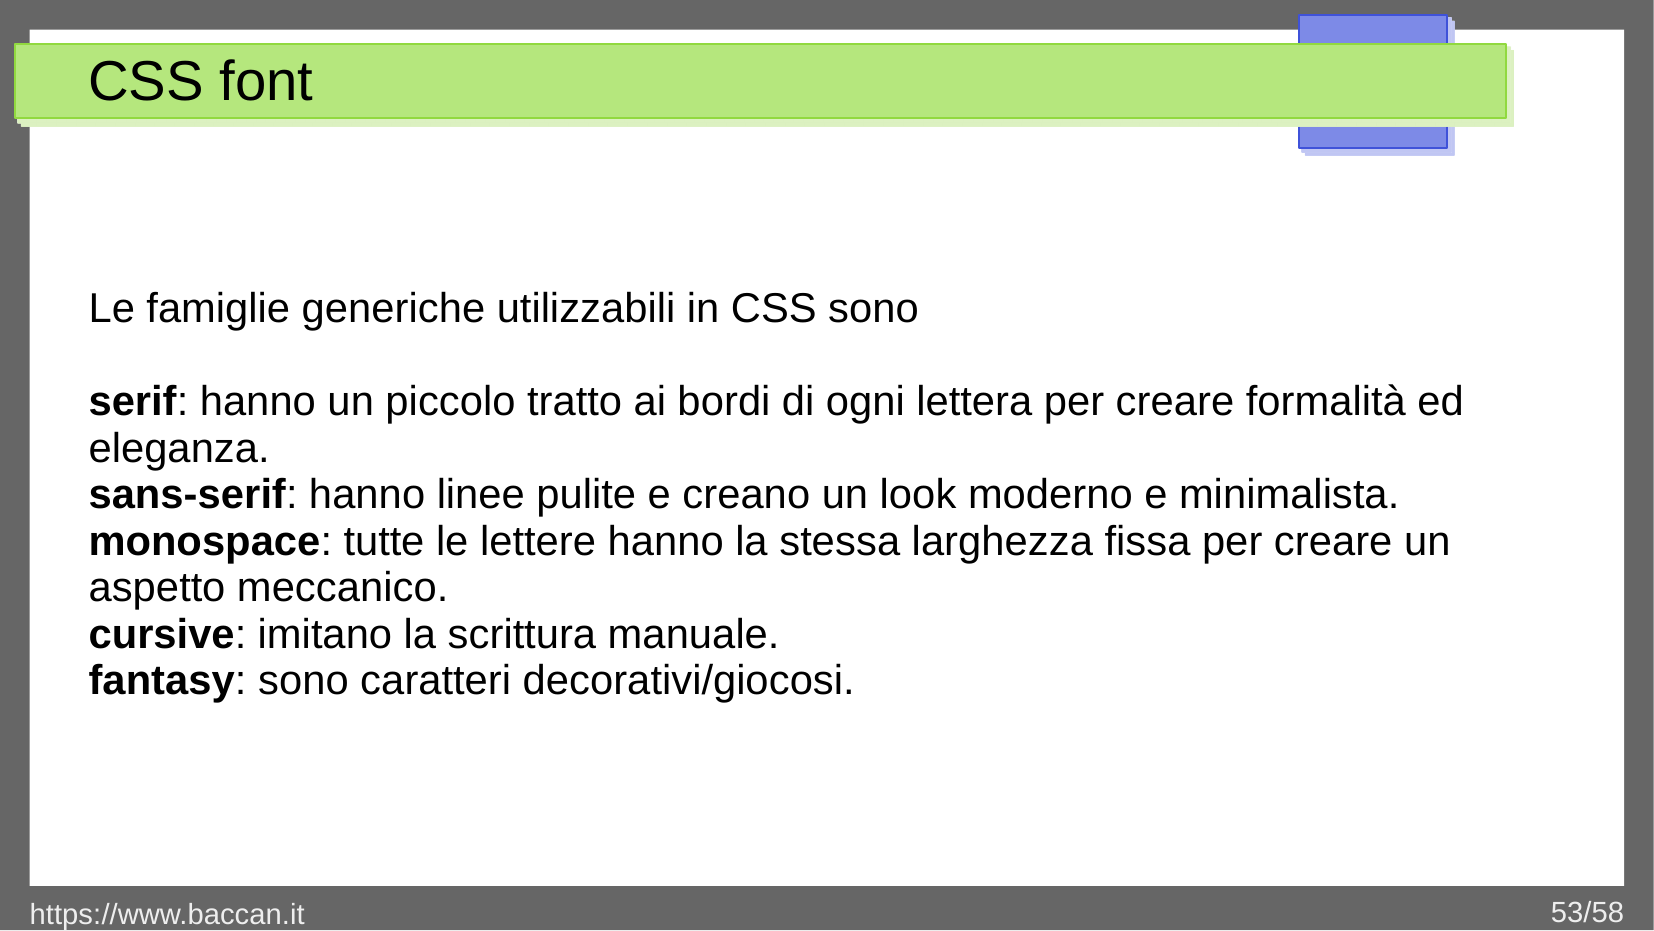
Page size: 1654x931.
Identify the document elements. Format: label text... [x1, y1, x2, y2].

text_box Le famiglie generiche utilizzabili in CSS sono serif: hanno un piccolo tratto ai bordi di ogni lettera per creare formalità ed eleganza. sans-serif: hanno linee pulite e creano un look moderno e minimalista. monospace: tutte le lettere hanno la stessa larghezza fissa per creare un aspetto meccanico. cursive: imitano la scrittura manuale. fantasy: sono caratteri decorativi/giocosi. [88, 169, 1565, 820]
title CSS font [88, 44, 1506, 119]
